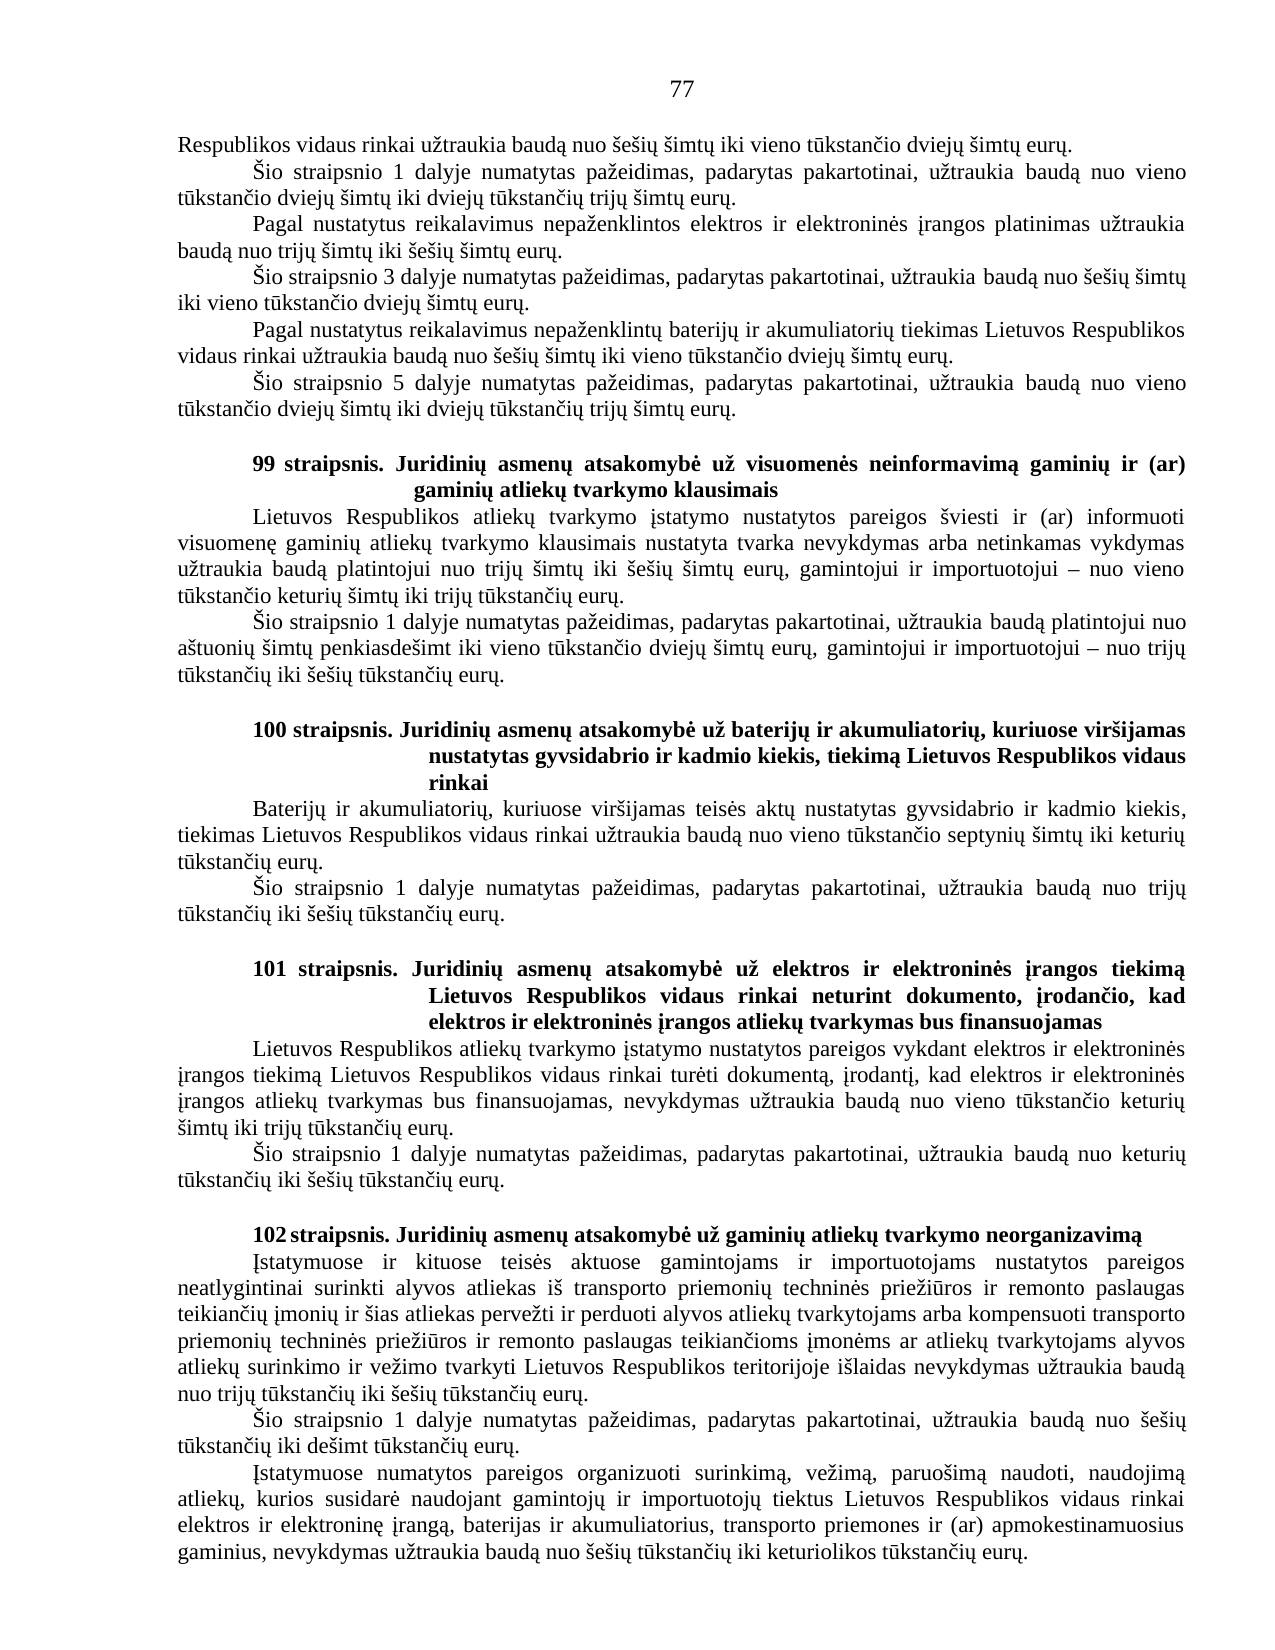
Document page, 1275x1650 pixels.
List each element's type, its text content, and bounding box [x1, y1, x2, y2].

text Baterijų ir akumuliatorių, kuriuose viršijamas teisės aktų nustatytas gyvsidabrio ir kadmio kiekis, tiekimas Lietuvos Respublikos vidaus rinkai užtraukia baudą nuo vieno tūkstančio septynių šimtų iki keturių tūkstančių eurų. [177, 795, 1186, 874]
text Šio straipsnio 3 dalyje numatytas pažeidimas, padarytas pakartotinai, užtraukia baudą nuo šešių šimtų iki vieno tūkstančio dviejų šimtų eurų. [177, 263, 1186, 316]
text Šio straipsnio 5 dalyje numatytas pažeidimas, padarytas pakartotinai, užtraukia baudą nuo vieno tūkstančio dviejų šimtų iki dviejų tūkstančių trijų šimtų eurų. [177, 368, 1186, 421]
text 102 straipsnis. Juridinių asmenų atsakomybė už gaminių atliekų tvarkymo neorganizavimą [252, 1221, 1186, 1248]
text Lietuvos Respublikos atliekų tvarkymo įstatymo nustatytos pareigos vykdant elektros ir elektroninės įrangos tiekimą Lietuvos Respublikos vidaus rinkai turėti dokumentą, įrodantį, kad elektros ir elektroninės įrangos atliekų tvarkymas bus finansuojamas, nevykdymas užtraukia baudą nuo vieno tūkstančio keturių šimtų iki trijų tūkstančių eurų. [177, 1034, 1186, 1140]
text Pagal nustatytus reikalavimus nepaženklintos elektros ir elektroninės įrangos platinimas užtraukia baudą nuo trijų šimtų iki šešių šimtų eurų. [177, 210, 1186, 263]
text Pagal nustatytus reikalavimus nepaženklintų baterijų ir akumuliatorių tiekimas Lietuvos Respublikos vidaus rinkai užtraukia baudą nuo šešių šimtų iki vieno tūkstančio dviejų šimtų eurų. [177, 316, 1186, 368]
text 100 straipsnis. Juridinių asmenų atsakomybė už baterijų ir akumuliatorių, kuriuose viršijamas nustatytas gyvsidabrio ir kadmio kiekis, tiekimą Lietuvos Respublikos vidaus rinkai [252, 716, 1186, 795]
text Šio straipsnio 1 dalyje numatytas pažeidimas, padarytas pakartotinai, užtraukia baudą platintojui nuo aštuonių šimtų penkiasdešimt iki vieno tūkstančio dviejų šimtų eurų, gamintojui ir importuotojui – nuo trijų tūkstančių iki šešių tūkstančių eurų. [177, 608, 1186, 687]
text Lietuvos Respublikos atliekų tvarkymo įstatymo nustatytos pareigos šviesti ir (ar) informuoti visuomenę gaminių atliekų tvarkymo klausimais nustatyta tvarka nevykdymas arba netinkamas vykdymas užtraukia baudą platintojui nuo trijų šimtų iki šešių šimtų eurų, gamintojui ir importuotojui – nuo vieno tūkstančio keturių šimtų iki trijų tūkstančių eurų. [177, 503, 1186, 608]
text 99 straipsnis. Juridinių asmenų atsakomybė už visuomenės neinformavimą gaminių ir (ar) gaminių atliekų tvarkymo klausimais [252, 450, 1186, 503]
text Šio straipsnio 1 dalyje numatytas pažeidimas, padarytas pakartotinai, užtraukia baudą nuo trijų tūkstančių iki šešių tūkstančių eurų. [177, 874, 1186, 927]
text Įstatymuose numatytos pareigos organizuoti surinkimą, vežimą, paruošimą naudoti, naudojimą atliekų, kurios susidarė naudojant gamintojų ir importuotojų tiektus Lietuvos Respublikos vidaus rinkai elektros ir elektroninę įrangą, baterijas ir akumuliatorius, transporto priemones ir (ar) apmokestinamuosius gaminius, nevykdymas užtraukia baudą nuo šešių tūkstančių iki keturiolikos tūkstančių eurų. [177, 1459, 1186, 1564]
text Respublikos vidaus rinkai užtraukia baudą nuo šešių šimtų iki vieno tūkstančio dviejų šimtų eurų. [177, 131, 1186, 158]
text Šio straipsnio 1 dalyje numatytas pažeidimas, padarytas pakartotinai, užtraukia baudą nuo keturių tūkstančių iki šešių tūkstančių eurų. [177, 1140, 1186, 1193]
text 101 straipsnis. Juridinių asmenų atsakomybė už elektros ir elektroninės įrangos tiekimą Lietuvos Respublikos vidaus rinkai neturint dokumento, įrodančio, kad elektros ir elektroninės įrangos atliekų tvarkymas bus finansuojamas [252, 956, 1186, 1034]
text Šio straipsnio 1 dalyje numatytas pažeidimas, padarytas pakartotinai, užtraukia baudą nuo vieno tūkstančio dviejų šimtų iki dviejų tūkstančių trijų šimtų eurų. [177, 158, 1186, 210]
text Įstatymuose ir kituose teisės aktuose gamintojams ir importuotojams nustatytos pareigos neatlygintinai surinkti alyvos atliekas iš transporto priemonių techninės priežiūros ir remonto paslaugas teikiančių įmonių ir šias atliekas pervežti ir perduoti alyvos atliekų tvarkytojams arba kompensuoti transporto priemonių techninės priežiūros ir remonto paslaugas teikiančioms įmonėms ar atliekų tvarkytojams alyvos atliekų surinkimo ir vežimo tvarkyti Lietuvos Respublikos teritorijoje išlaidas nevykdymas užtraukia baudą nuo trijų tūkstančių iki šešių tūkstančių eurų. [177, 1248, 1186, 1406]
text Šio straipsnio 1 dalyje numatytas pažeidimas, padarytas pakartotinai, užtraukia baudą nuo šešių tūkstančių iki dešimt tūkstančių eurų. [177, 1406, 1186, 1459]
